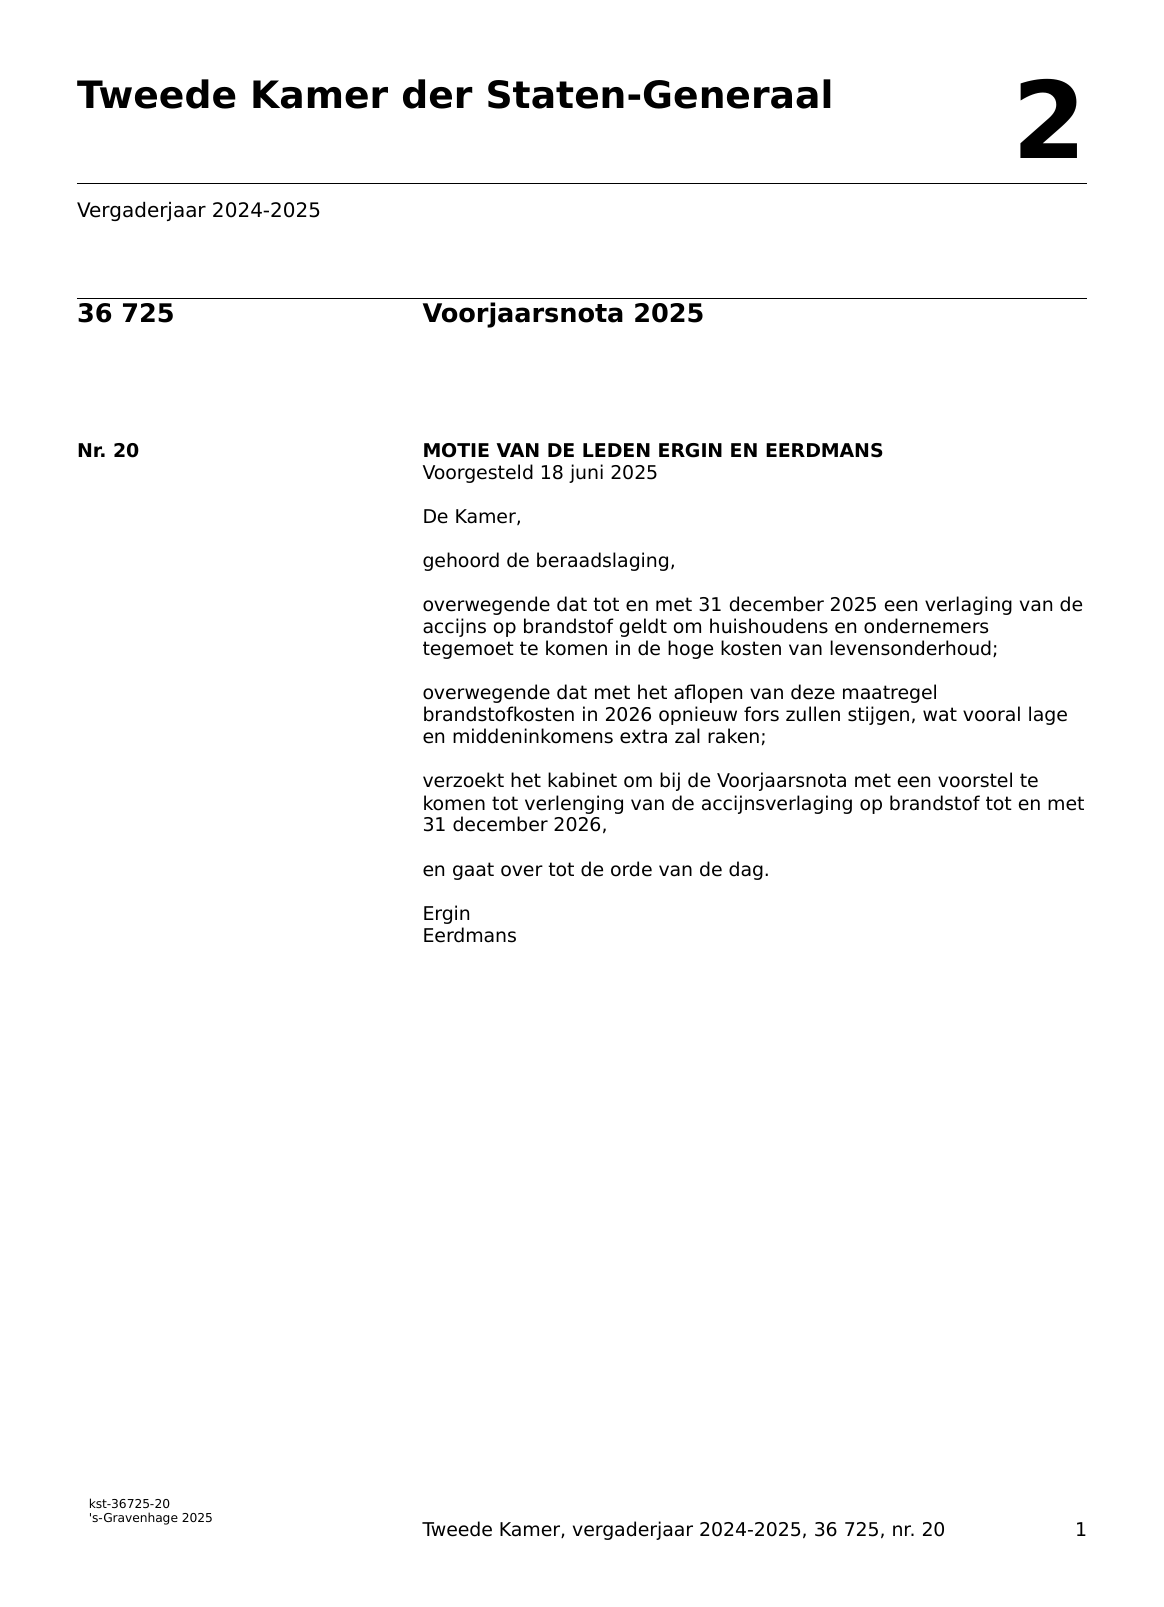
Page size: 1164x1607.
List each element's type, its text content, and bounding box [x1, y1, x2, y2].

table_header 2 [886, 59, 1087, 183]
text verzoekt het kabinet om bij de Voorjaarsnota met een voorstel te komen tot verlenging van de accijnsverlaging op brandstof tot en met 31 december 2026, [422, 770, 1087, 836]
text 's-Gravenhage 2025 [88, 1511, 323, 1525]
text Ergin [422, 903, 1087, 925]
text Eerdmans [422, 925, 1087, 947]
text Voorgesteld 18 juni 2025 [422, 462, 1087, 484]
subtitle Nr. 20 MOTIE VAN DE LEDEN ERGIN EN EERDMANS [77, 440, 1087, 462]
text en gaat over tot de orde van de dag. [422, 858, 1087, 881]
subtitle 36 725 Voorjaarsnota 2025 [77, 299, 1087, 329]
text De Kamer, [422, 506, 1087, 528]
text overwegende dat met het aflopen van deze maatregel brandstofkosten in 2026 opnieuw fors zullen stijgen, wat vooral lage en middeninkomens extra zal raken; [422, 682, 1087, 748]
text kst-36725-20 [88, 1497, 323, 1511]
text overwegende dat tot en met 31 december 2025 een verlaging van de accijns op brandstof geldt om huishoudens en ondernemers tegemoet te komen in de hoge kosten van levensonderhoud; [422, 594, 1087, 660]
table_cell Vergaderjaar 2024-2025 [77, 184, 1087, 298]
table_header Tweede Kamer der Staten-Generaal [77, 59, 886, 183]
text gehoord de beraadslaging, [422, 550, 1087, 572]
